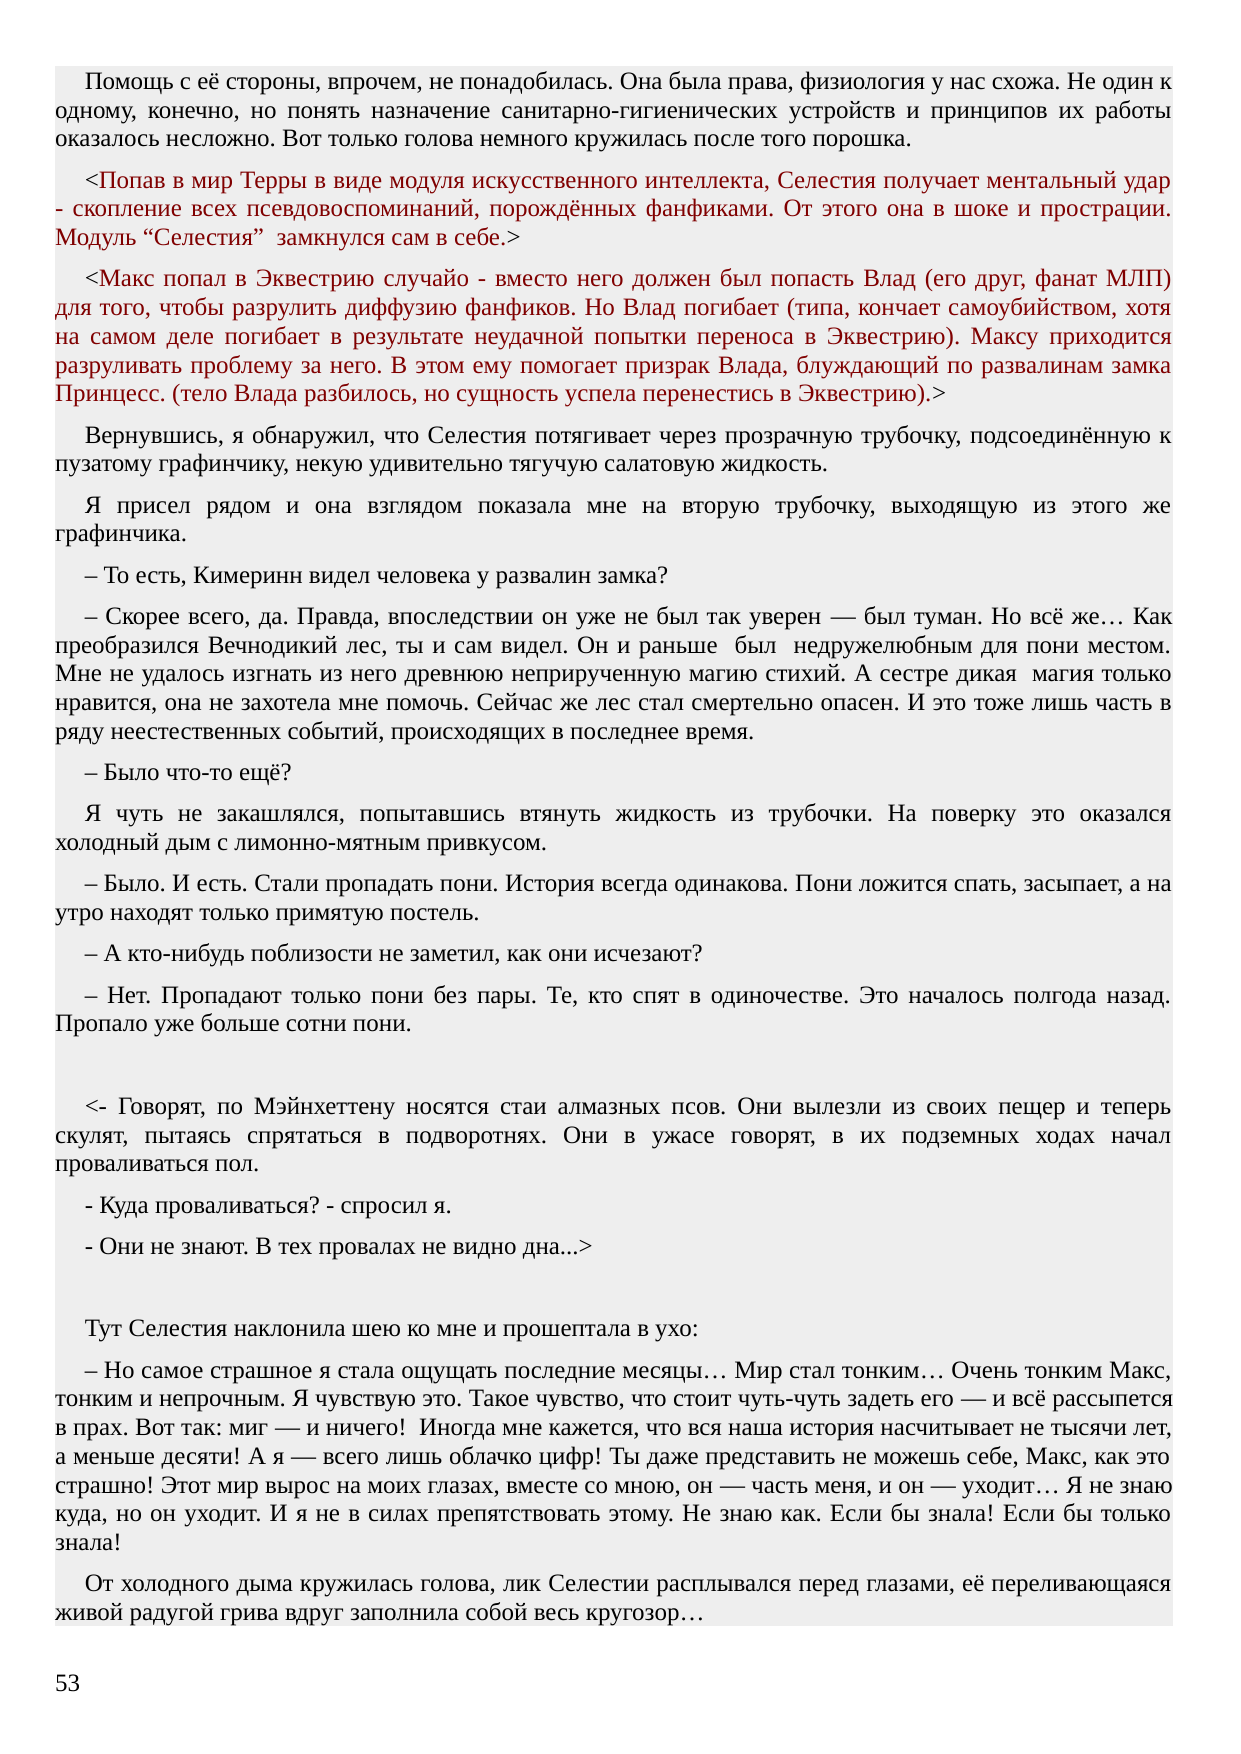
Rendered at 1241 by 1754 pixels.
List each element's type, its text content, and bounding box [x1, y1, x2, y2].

text Я присел рядом и она взглядом показала мне на вторую трубочку, выходящую из этого же графинчика. [55, 490, 1173, 547]
text – То есть, Кимеринн видел человека у развалин замка? [55, 560, 1173, 588]
text – Было что-то ещё? [55, 757, 1173, 786]
text <Макс попал в Эквестрию случайо - вместо него должен был попасть Влад (его друг, фанат МЛП) для того, чтобы разрулить диффузию фанфиков. Но Влад погибает (типа, кончает самоубийством, хотя на самом деле погибает в результате неудачной попытки переноса в Эквестрию). Максу приходится разруливать проблему за него. В этом ему помогает призрак Влада, блуждающий по развалинам замка Принцесс. (тело Влада разбилось, но сущность успела перенестись в Эквестрию).> [55, 263, 1173, 407]
text – Было. И есть. Стали пропадать пони. История всегда одинакова. Пони ложится спать, засыпает, а на утро находят только примятую постель. [55, 868, 1173, 926]
text Помощь с её стороны, впрочем, не понадобилась. Она была права, физиология у нас схожа. Не один к одному, конечно, но понять назначение санитарно-гигиенических устройств и принципов их работы оказалось несложно. Вот только голова немного кружилась после того порошка. [55, 66, 1173, 152]
text <- Говорят, по Мэйнхеттену носятся стаи алмазных псов. Они вылезли из своих пещер и теперь скулят, пытаясь спрятаться в подворотнях. Они в ужасе говорят, в их подземных ходах начал проваливаться пол. [55, 1091, 1173, 1177]
text – Нет. Пропадают только пони без пары. Те, кто спят в одиночестве. Это началось полгода назад. Пропало уже больше сотни пони. [55, 980, 1173, 1037]
text Я чуть не закашлялся, попытавшись втянуть жидкость из трубочки. На поверку это оказался холодный дым с лимонно-мятным привкусом. [55, 798, 1173, 856]
text – Скорее всего, да. Правда, впоследствии он уже не был так уверен — был туман. Но всё же… Как преобразился Вечнодикий лес, ты и сам видел. Он и раньше был недружелюбным для пони местом. Мне не удалось изгнать из него древнюю неприрученную магию стихий. А сестре дикая магия только нравится, она не захотела мне помочь. Сейчас же лес стал смертельно опасен. И это тоже лишь часть в ряду неестественных событий, происходящих в последнее время. [55, 601, 1173, 745]
text - Куда проваливаться? - спросил я. [55, 1190, 1173, 1218]
text – А кто-нибудь поблизости не заметил, как они исчезают? [55, 938, 1173, 967]
text - Они не знают. В тех провалах не видно дна...> [55, 1231, 1173, 1260]
text От холодного дыма кружилась голова, лик Селестии расплывался перед глазами, её переливающаяся живой радугой грива вдруг заполнила собой весь кругозор… [55, 1568, 1173, 1626]
text Вернувшись, я обнаружил, что Селестия потягивает через прозрачную трубочку, подсоединённую к пузатому графинчику, некую удивительно тягучую салатовую жидкость. [55, 420, 1173, 477]
text Тут Селестия наклонила шею ко мне и прошептала в ухо: [55, 1313, 1173, 1342]
text – Но самое страшное я стала ощущать последние месяцы… Мир стал тонким… Очень тонким Макс, тонким и непрочным. Я чувствую это. Такое чувство, что стоит чуть-чуть задеть его — и всё рассыпется в прах. Вот так: миг — и ничего! Иногда мне кажется, что вся наша история насчитывает не тысячи лет, а меньше десяти! А я — всего лишь облачко цифр! Ты даже представить не можешь себе, Макс, как это страшно! Этот мир вырос на моих глазах, вместе со мною, он — часть меня, и он — уходит… Я не знаю куда, но он уходит. И я не в силах препятствовать этому. Не знаю как. Если бы знала! Если бы только знала! [55, 1355, 1173, 1556]
text <Попав в мир Терры в виде модуля искусственного интеллекта, Селестия получает ментальный удар - скопление всех псевдовоспоминаний, порождённых фанфиками. От этого она в шоке и прострации. Модуль “Селестия” замкнулся сам в себе.> [55, 165, 1173, 251]
